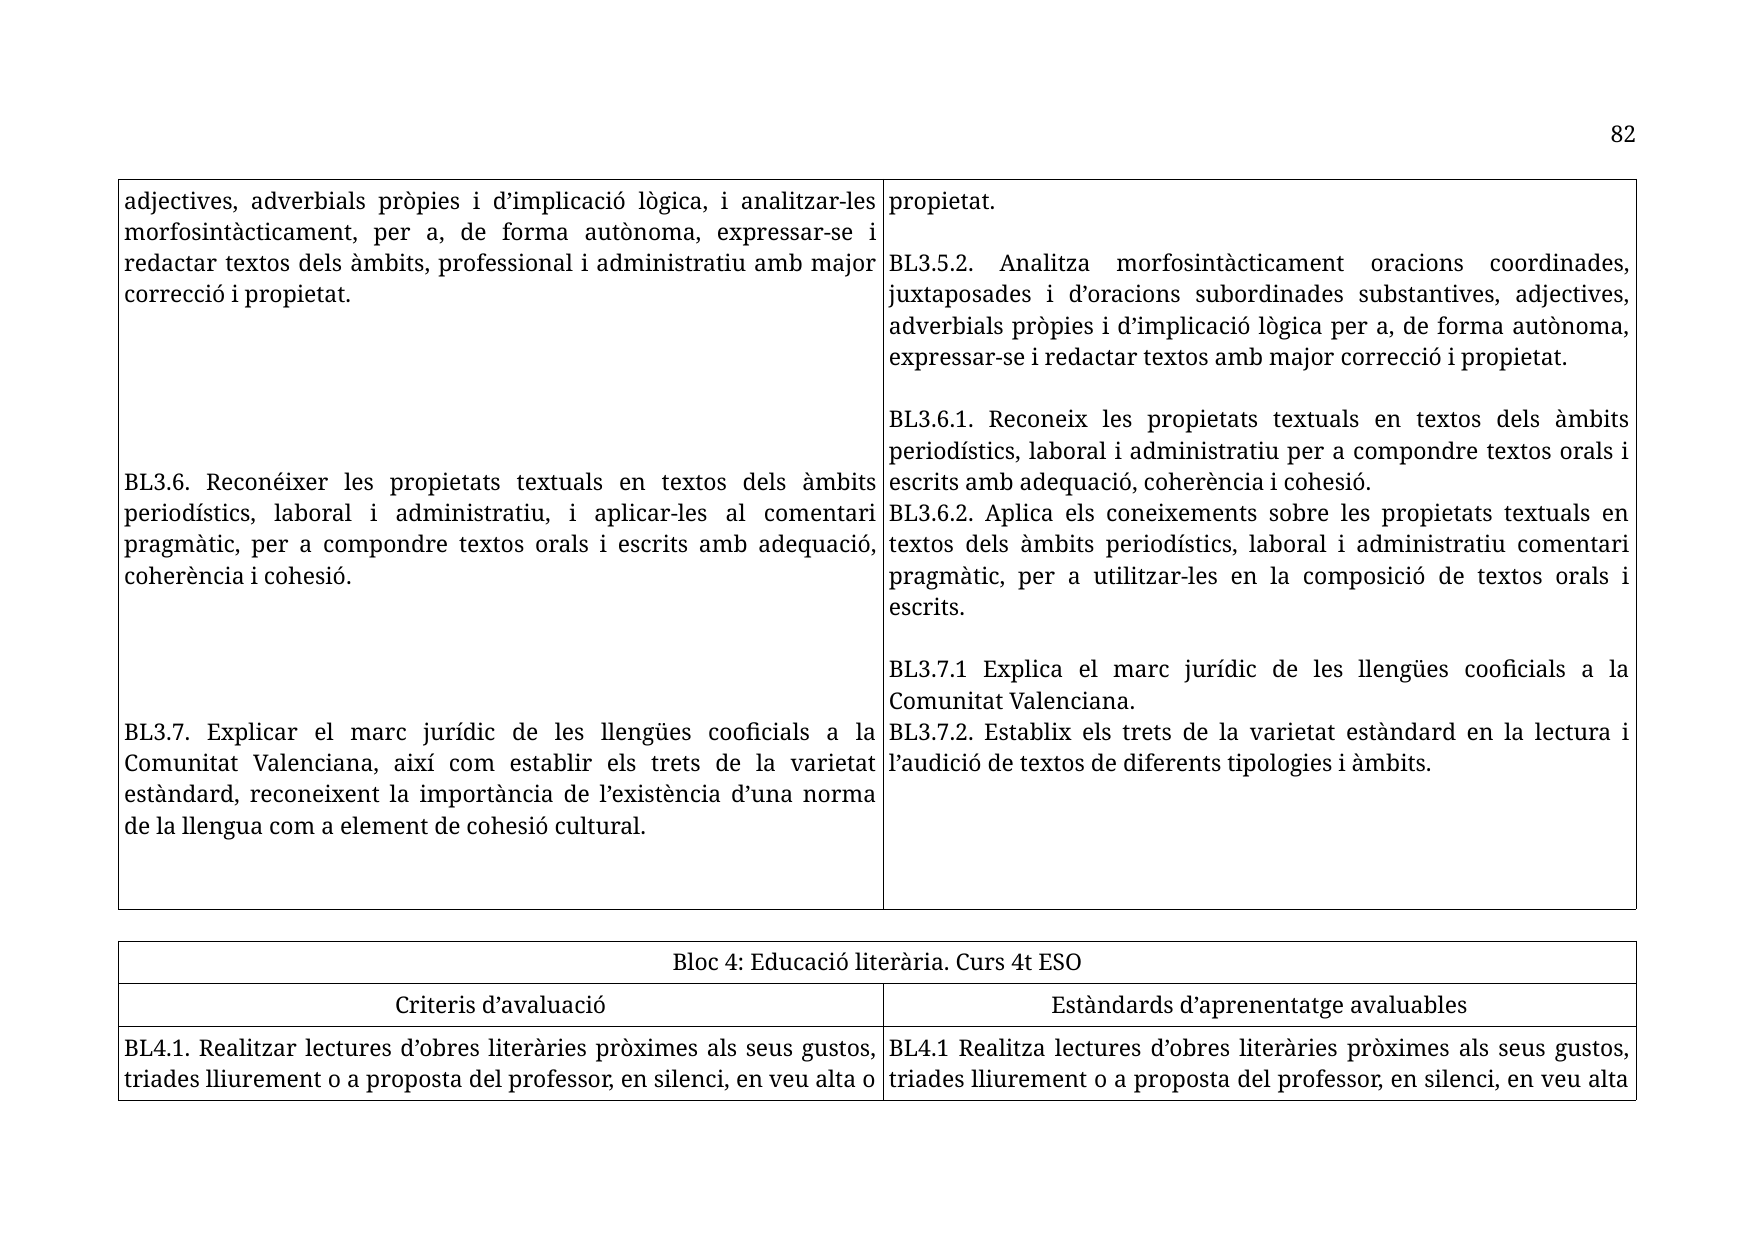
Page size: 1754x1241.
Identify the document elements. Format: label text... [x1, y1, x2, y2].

table_cell BL4.1 Realitza lectures d’obres literàries pròximes als seus gustos, triades lliurement o a proposta del professor, en silenci, en veu alta [884, 1027, 1636, 1100]
table_cell adjectives, adverbials pròpies i d’implicació lògica, i analitzar-les morfosintàcticament, per a, de forma autònoma, expressar-se i redactar textos dels àmbits, professional i administratiu amb major correcció i propietat. BL3.6. Reconéixer les propietats textuals en textos dels àmbits periodístics, laboral i administratiu, i aplicar-les al comentari pragmàtic, per a compondre textos orals i escrits amb adequació, coherència i cohesió. BL3.7. Explicar el marc jurídic de les llengües cooficials a la Comunitat Valenciana, així com establir els trets de la varietat estàndard, reconeixent la importància de l’existència d’una norma de la llengua com a element de cohesió cultural. [119, 180, 883, 909]
table_cell propietat. BL3.5.2. Analitza morfosintàcticament oracions coordinades, juxtaposades i d’oracions subordinades substantives, adjectives, adverbials pròpies i d’implicació lògica per a, de forma autònoma, expressar-se i redactar textos amb major correcció i propietat. BL3.6.1. Reconeix les propietats textuals en textos dels àmbits periodístics, laboral i administratiu per a compondre textos orals i escrits amb adequació, coherència i cohesió. BL3.6.2. Aplica els coneixements sobre les propietats textuals en textos dels àmbits periodístics, laboral i administratiu comentari pragmàtic, per a utilitzar-les en la composició de textos orals i escrits. BL3.7.1 Explica el marc jurídic de les llengües cooficials a la Comunitat Valenciana. BL3.7.2. Establix els trets de la varietat estàndard en la lectura i l’audició de textos de diferents tipologies i àmbits. [884, 180, 1636, 909]
table_cell BL4.1. Realitzar lectures d’obres literàries pròximes als seus gustos, triades lliurement o a proposta del professor, en silenci, en veu alta o [119, 1027, 883, 1100]
table_cell Estàndards d’aprenentatge avaluables [884, 984, 1636, 1026]
table_cell Criteris d’avaluació [119, 984, 883, 1026]
table_header Bloc 4: Educació literària. Curs 4t ESO [119, 942, 1636, 983]
